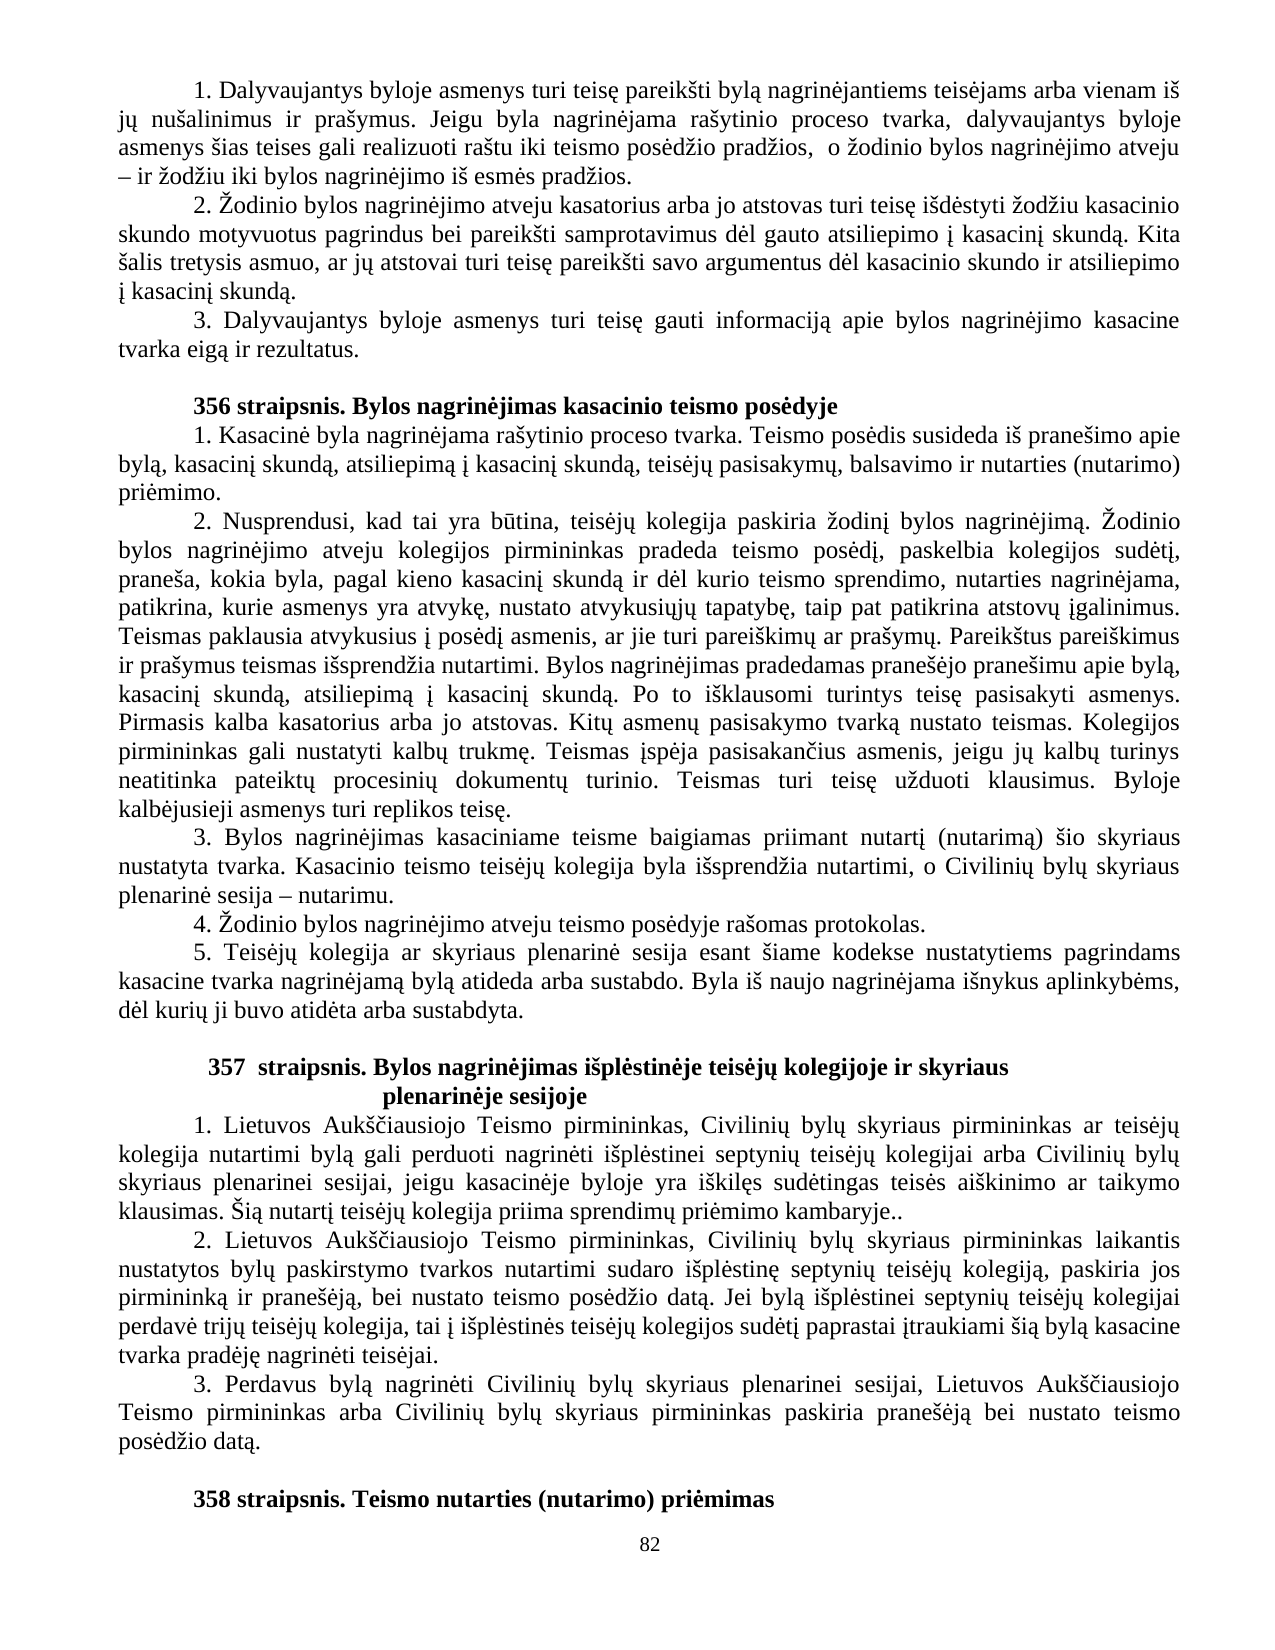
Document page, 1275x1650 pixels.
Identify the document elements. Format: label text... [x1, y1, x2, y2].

text 358 straipsnis. Teismo nutarties (nutarimo) priėmimas [118, 1484, 1181, 1512]
text 3. Dalyvaujantys byloje asmenys turi teisę gauti informaciją apie bylos nagrinėjimo kasacine tvarka eigą ir rezultatus. [118, 305, 1181, 362]
text 3. Bylos nagrinėjimas kasaciniame teisme baigiamas priimant nutartį (nutarimą) šio skyriaus nustatyta tvarka. Kasacinio teismo teisėjų kolegija byla išsprendžia nutartimi, o Civilinių bylų skyriaus plenarinė sesija – nutarimu. [118, 822, 1181, 909]
text 356 straipsnis. Bylos nagrinėjimas kasacinio teismo posėdyje [118, 391, 1181, 420]
text 1. Kasacinė byla nagrinėjama rašytinio proceso tvarka. Teismo posėdis susideda iš pranešimo apie bylą, kasacinį skundą, atsiliepimą į kasacinį skundą, teisėjų pasisakymų, balsavimo ir nutarties (nutarimo) priėmimo. [118, 420, 1181, 506]
text 4. Žodinio bylos nagrinėjimo atveju teismo posėdyje rašomas protokolas. [118, 909, 1181, 937]
text 2. Žodinio bylos nagrinėjimo atveju kasatorius arba jo atstovas turi teisę išdėstyti žodžiu kasacinio skundo motyvuotus pagrindus bei pareikšti samprotavimus dėl gauto atsiliepimo į kasacinį skundą. Kita šalis tretysis asmuo, ar jų atstovai turi teisę pareikšti savo argumentus dėl kasacinio skundo ir atsiliepimo į kasacinį skundą. [118, 190, 1181, 305]
text plenarinėje sesijoje [310, 1081, 1181, 1110]
text 3. Perdavus bylą nagrinėti Civilinių bylų skyriaus plenarinei sesijai, Lietuvos Aukščiausiojo Teismo pirmininkas arba Civilinių bylų skyriaus pirmininkas paskiria pranešėją bei nustato teismo posėdžio datą. [118, 1369, 1181, 1455]
text 2. Lietuvos Aukščiausiojo Teismo pirmininkas, Civilinių bylų skyriaus pirmininkas laikantis nustatytos bylų paskirstymo tvarkos nutartimi sudaro išplėstinę septynių teisėjų kolegiją, paskiria jos pirmininką ir pranešėją, bei nustato teismo posėdžio datą. Jei bylą išplėstinei septynių teisėjų kolegijai perdavė trijų teisėjų kolegija, tai į išplėstinės teisėjų kolegijos sudėtį paprastai įtraukiami šią bylą kasacine tvarka pradėję nagrinėti teisėjai. [118, 1225, 1181, 1369]
text 1. Lietuvos Aukščiausiojo Teismo pirmininkas, Civilinių bylų skyriaus pirmininkas ar teisėjų kolegija nutartimi bylą gali perduoti nagrinėti išplėstinei septynių teisėjų kolegijai arba Civilinių bylų skyriaus plenarinei sesijai, jeigu kasacinėje byloje yra iškilęs sudėtingas teisės aiškinimo ar taikymo klausimas. Šią nutartį teisėjų kolegija priima sprendimų priėmimo kambaryje.. [118, 1110, 1181, 1225]
text 1. Dalyvaujantys byloje asmenys turi teisę pareikšti bylą nagrinėjantiems teisėjams arba vienam iš jų nušalinimus ir prašymus. Jeigu byla nagrinėjama rašytinio proceso tvarka, dalyvaujantys byloje asmenys šias teises gali realizuoti raštu iki teismo posėdžio pradžios, o žodinio bylos nagrinėjimo atveju – ir žodžiu iki bylos nagrinėjimo iš esmės pradžios. [118, 75, 1181, 190]
text 357 straipsnis. Bylos nagrinėjimas išplėstinėje teisėjų kolegijoje ir skyriaus [208, 1052, 1181, 1081]
text 5. Teisėjų kolegija ar skyriaus plenarinė sesija esant šiame kodekse nustatytiems pagrindams kasacine tvarka nagrinėjamą bylą atideda arba sustabdo. Byla iš naujo nagrinėjama išnykus aplinkybėms, dėl kurių ji buvo atidėta arba sustabdyta. [118, 937, 1181, 1024]
text 2. Nusprendusi, kad tai yra būtina, teisėjų kolegija paskiria žodinį bylos nagrinėjimą. Žodinio bylos nagrinėjimo atveju kolegijos pirmininkas pradeda teismo posėdį, paskelbia kolegijos sudėtį, praneša, kokia byla, pagal kieno kasacinį skundą ir dėl kurio teismo sprendimo, nutarties nagrinėjama, patikrina, kurie asmenys yra atvykę, nustato atvykusiųjų tapatybę, taip pat patikrina atstovų įgalinimus. Teismas paklausia atvykusius į posėdį asmenis, ar jie turi pareiškimų ar prašymų. Pareikštus pareiškimus ir prašymus teismas išsprendžia nutartimi. Bylos nagrinėjimas pradedamas pranešėjo pranešimu apie bylą, kasacinį skundą, atsiliepimą į kasacinį skundą. Po to išklausomi turintys teisę pasisakyti asmenys. Pirmasis kalba kasatorius arba jo atstovas. Kitų asmenų pasisakymo tvarką nustato teismas. Kolegijos pirmininkas gali nustatyti kalbų trukmę. Teismas įspėja pasisakančius asmenis, jeigu jų kalbų turinys neatitinka pateiktų procesinių dokumentų turinio. Teismas turi teisę užduoti klausimus. Byloje kalbėjusieji asmenys turi replikos teisę. [118, 506, 1181, 822]
